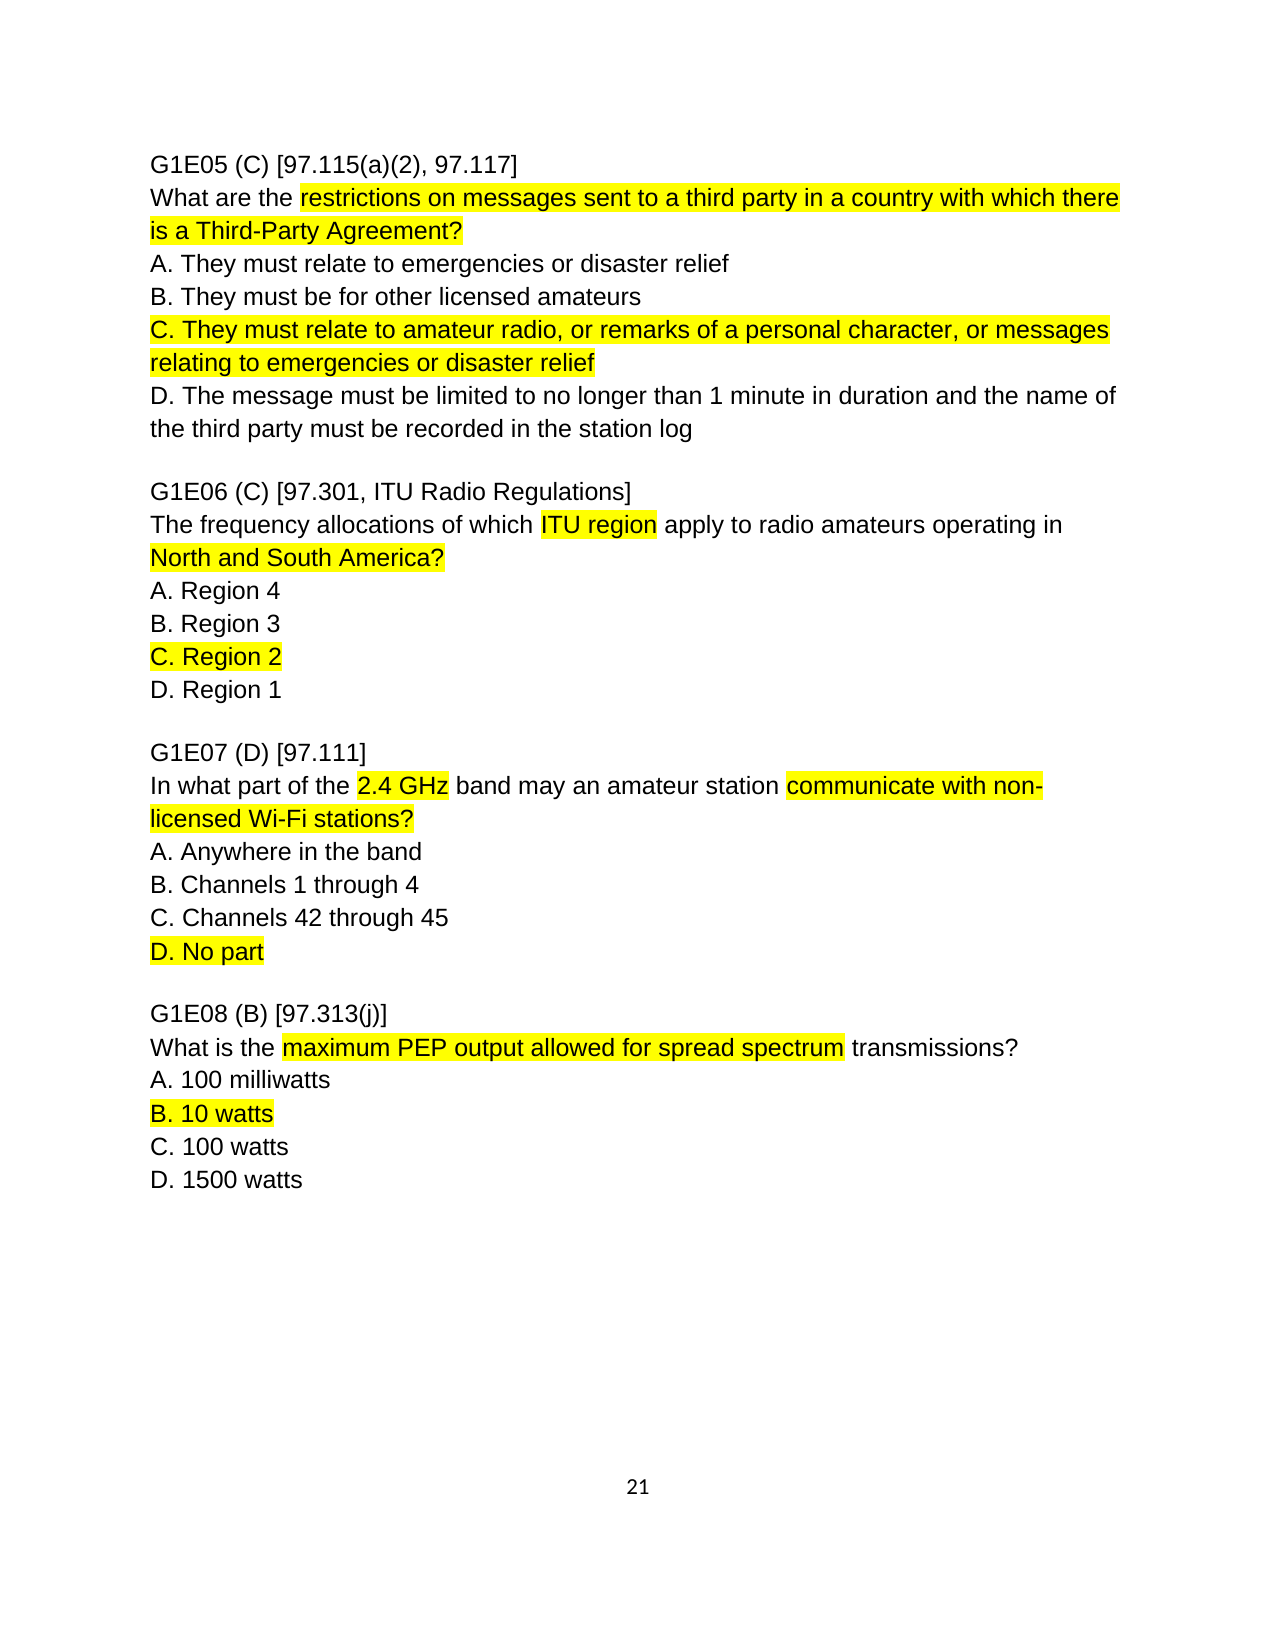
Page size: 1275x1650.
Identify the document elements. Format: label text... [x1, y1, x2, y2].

text G1E07 (D) [97.111] In what part of the 2.4 GHz band may an amateur station communicate with non-licensed Wi-Fi stations? A. Anywhere in the band B. Channels 1 through 4 C. Channels 42 through 45 D. No part [150, 738, 1125, 965]
text G1E05 (C) [97.115(a)(2), 97.117] What are the restrictions on messages sent to a third party in a country with which there is a Third-Party Agreement? A. They must relate to emergencies or disaster relief B. They must be for other licensed amateurs C. They must relate to amateur radio, or remarks of a personal character, or messages relating to emergencies or disaster relief D. The message must be limited to no longer than 1 minute in duration and the name of the third party must be recorded in the station log [150, 150, 1125, 443]
text G1E06 (C) [97.301, ITU Radio Regulations] The frequency allocations of which ITU region apply to radio amateurs operating in North and South America? A. Region 4 B. Region 3 C. Region 2 D. Region 1 [150, 477, 1125, 704]
text G1E08 (B) [97.313(j)] What is the maximum PEP output allowed for spread spectrum transmissions? A. 100 milliwatts B. 10 watts C. 100 watts D. 1500 watts [150, 999, 1125, 1193]
